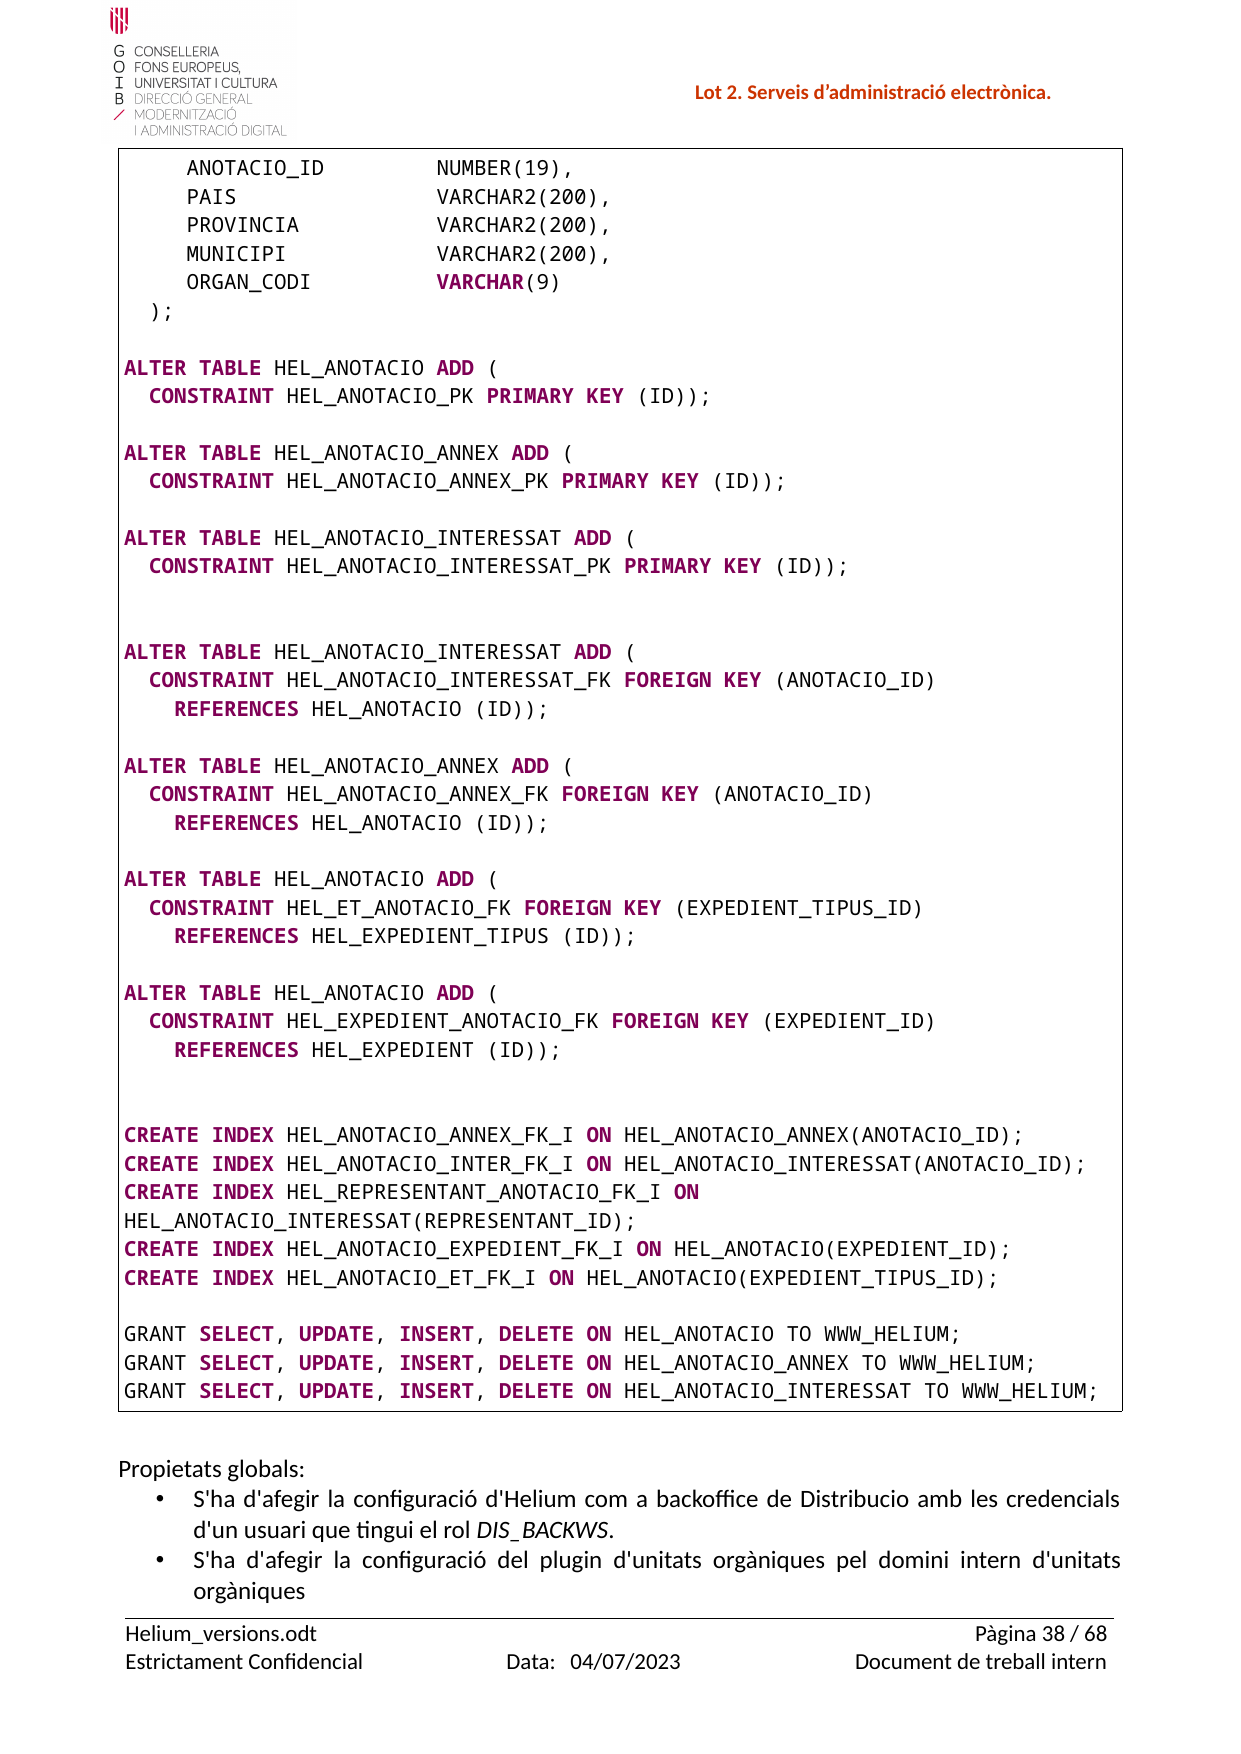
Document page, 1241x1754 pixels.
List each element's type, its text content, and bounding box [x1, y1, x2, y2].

table_header ANOTACIO_ID NUMBER(19), PAIS VARCHAR2(200), PROVINCIA VARCHAR2(200), MUNICIPI VARCHAR2(200), ORGAN_CODI VARCHAR(9) ); ALTER TABLE HEL_ANOTACIO ADD ( CONSTRAINT HEL_ANOTACIO_PK PRIMARY KEY (ID)); ALTER TABLE HEL_ANOTACIO_ANNEX ADD ( CONSTRAINT HEL_ANOTACIO_ANNEX_PK PRIMARY KEY (ID)); ALTER TABLE HEL_ANOTACIO_INTERESSAT ADD ( CONSTRAINT HEL_ANOTACIO_INTERESSAT_PK PRIMARY KEY (ID)); ALTER TABLE HEL_ANOTACIO_INTERESSAT ADD ( CONSTRAINT HEL_ANOTACIO_INTERESSAT_FK FOREIGN KEY (ANOTACIO_ID) REFERENCES HEL_ANOTACIO (ID)); ALTER TABLE HEL_ANOTACIO_ANNEX ADD ( CONSTRAINT HEL_ANOTACIO_ANNEX_FK FOREIGN KEY (ANOTACIO_ID) REFERENCES HEL_ANOTACIO (ID)); ALTER TABLE HEL_ANOTACIO ADD ( CONSTRAINT HEL_ET_ANOTACIO_FK FOREIGN KEY (EXPEDIENT_TIPUS_ID) REFERENCES HEL_EXPEDIENT_TIPUS (ID)); ALTER TABLE HEL_ANOTACIO ADD ( CONSTRAINT HEL_EXPEDIENT_ANOTACIO_FK FOREIGN KEY (EXPEDIENT_ID) REFERENCES HEL_EXPEDIENT (ID)); CREATE INDEX HEL_ANOTACIO_ANNEX_FK_I ON HEL_ANOTACIO_ANNEX(ANOTACIO_ID); CREATE INDEX HEL_ANOTACIO_INTER_FK_I ON HEL_ANOTACIO_INTERESSAT(ANOTACIO_ID); CREATE INDEX HEL_REPRESENTANT_ANOTACIO_FK_I ON HEL_ANOTACIO_INTERESSAT(REPRESENTANT_ID); CREATE INDEX HEL_ANOTACIO_EXPEDIENT_FK_I ON HEL_ANOTACIO(EXPEDIENT_ID); CREATE INDEX HEL_ANOTACIO_ET_FK_I ON HEL_ANOTACIO(EXPEDIENT_TIPUS_ID); GRANT SELECT, UPDATE, INSERT, DELETE ON HEL_ANOTACIO TO WWW_HELIUM; GRANT SELECT, UPDATE, INSERT, DELETE ON HEL_ANOTACIO_ANNEX TO WWW_HELIUM; GRANT SELECT, UPDATE, INSERT, DELETE ON HEL_ANOTACIO_INTERESSAT TO WWW_HELIUM; [119, 149, 1122, 1411]
text Propietats globals: [118, 1453, 1122, 1483]
picture [100, 0, 297, 144]
list S'ha d'afegir la configuració d'Helium com a backoffice de Distribucio amb les credencials d'un usuari que tingui el rol DIS_BACKWS. [156, 1483, 1122, 1544]
list S'ha d'afegir la configuració del plugin d'unitats orgàniques pel domini intern d'unitats orgàniques [156, 1544, 1122, 1606]
